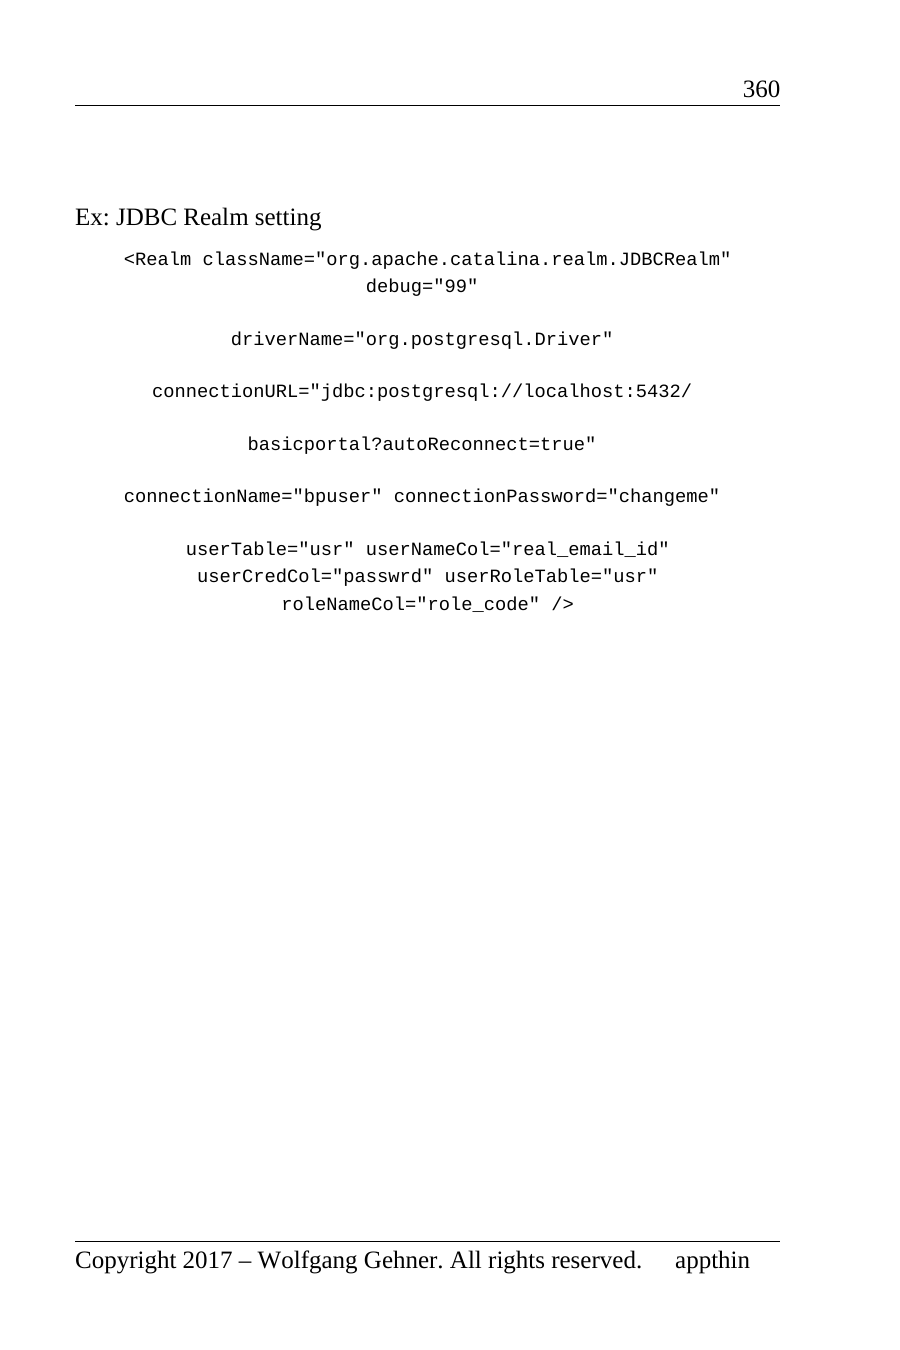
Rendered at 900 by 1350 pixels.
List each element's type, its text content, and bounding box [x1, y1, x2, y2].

text connectionName="bpuser" connectionPassword="changeme" [75, 481, 780, 508]
text <Realm className="org.apache.catalina.realm.JDBCRealm" debug="99" [75, 243, 780, 298]
text connectionURL="jdbc:postgresql://localhost:5432/ [75, 376, 780, 403]
text basicportal?autoReconnect=true" [75, 428, 780, 456]
text driverName="org.postgresql.Driver" [75, 323, 780, 351]
text Ex: JDBC Realm setting [75, 203, 780, 231]
text userTable="usr" userNameCol="real_email_id" userCredCol="passwrd" userRoleTable="usr" roleNameCol="role_code" /> [75, 533, 780, 616]
